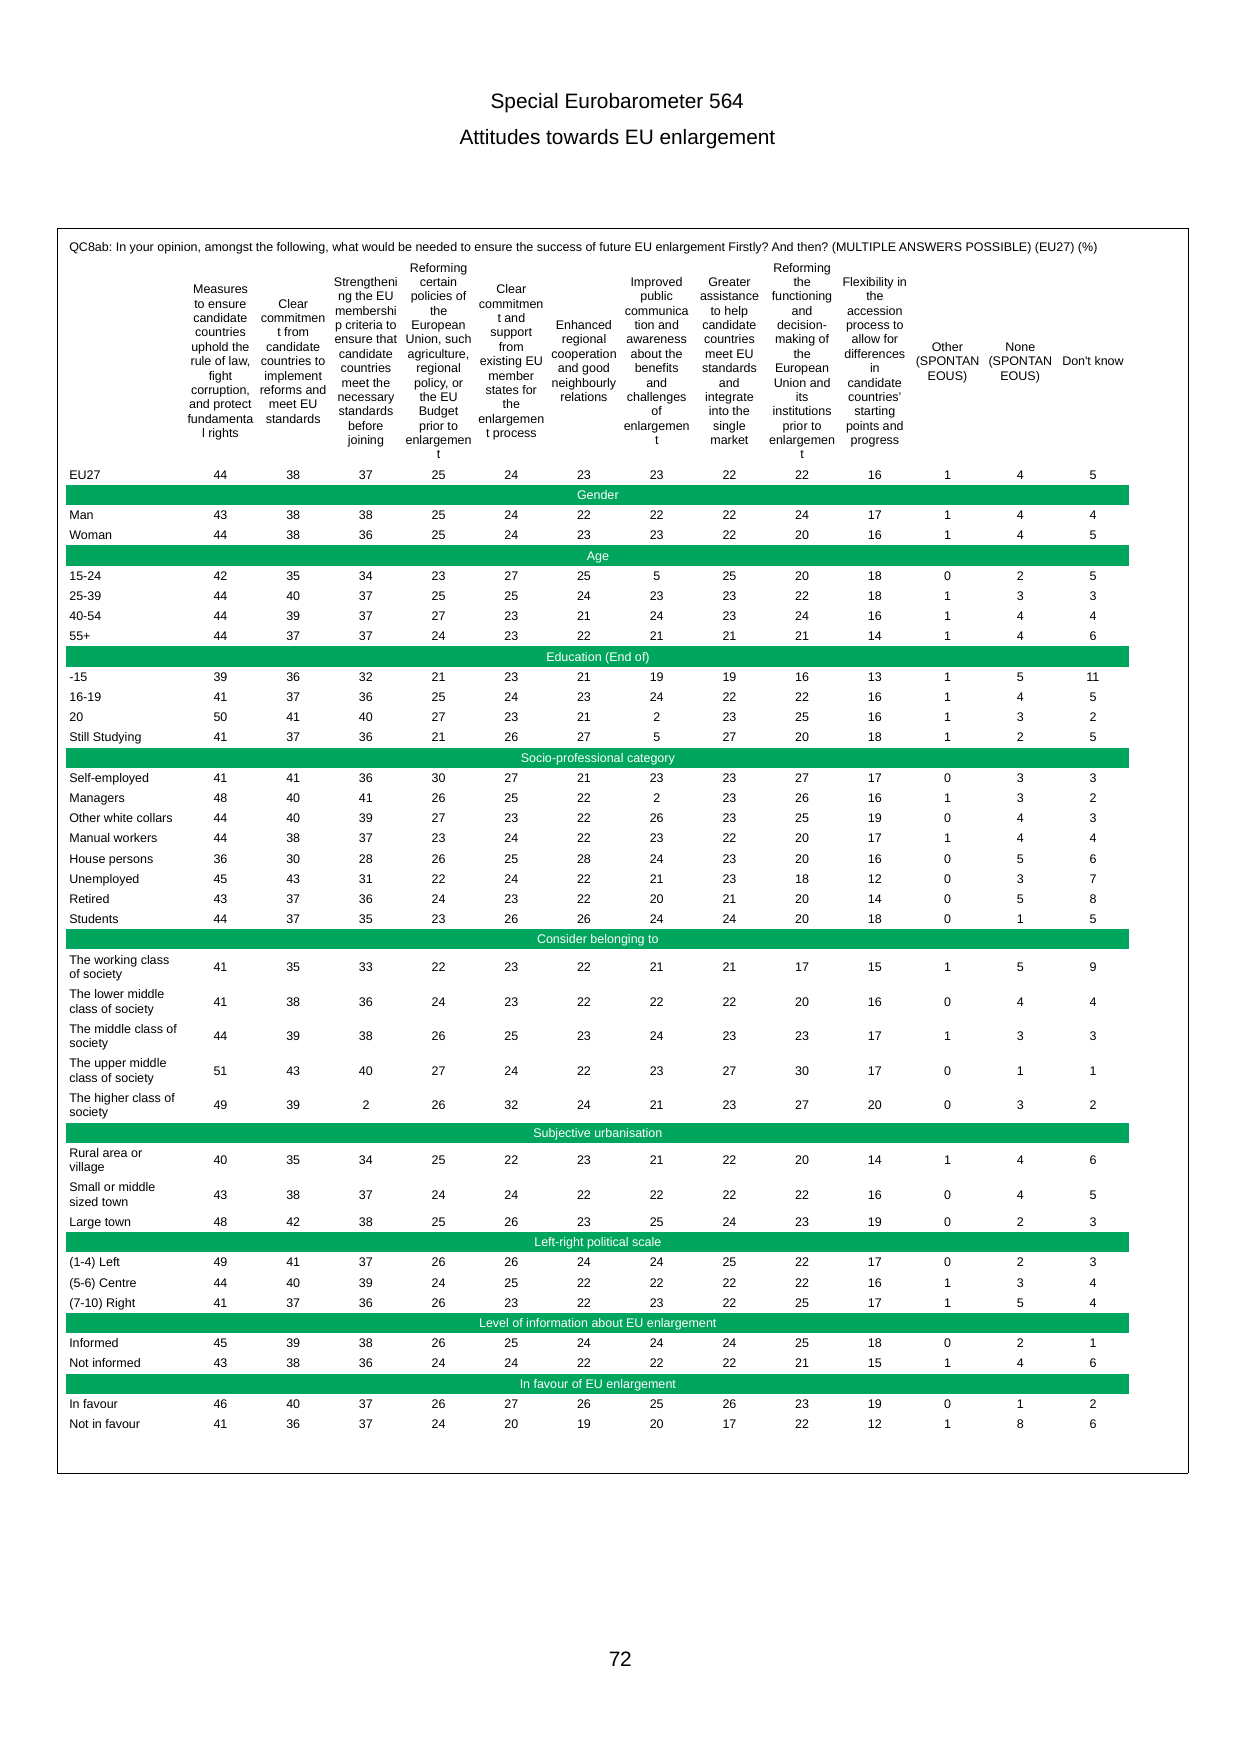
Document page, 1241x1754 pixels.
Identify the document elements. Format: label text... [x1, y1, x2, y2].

table_cell 25 [766, 808, 838, 828]
table_cell Socio-professional category [66, 748, 1129, 768]
table_cell 23 [475, 667, 547, 687]
table_cell 43 [184, 505, 257, 525]
table_cell 22 [693, 1353, 766, 1373]
table_cell 23 [475, 984, 547, 1019]
table_cell 42 [184, 566, 257, 586]
table_cell 26 [402, 1019, 475, 1053]
table_cell 4 [984, 1353, 1056, 1373]
table_cell 22 [548, 889, 620, 909]
table_cell 0 [911, 909, 984, 929]
table_cell 32 [329, 667, 402, 687]
table_cell 31 [329, 869, 402, 889]
table_cell 24 [548, 1252, 620, 1272]
table_cell 23 [548, 1019, 620, 1053]
table_cell 24 [475, 1353, 547, 1373]
table_cell 21 [548, 667, 620, 687]
table_cell 24 [402, 1177, 475, 1212]
table_cell 26 [402, 1088, 475, 1122]
table_cell 37 [257, 909, 329, 929]
table_cell Manual workers [66, 828, 184, 848]
table_cell Left-right political scale [66, 1232, 1129, 1252]
table_cell 33 [329, 950, 402, 984]
table_cell 38 [257, 1177, 329, 1212]
table_cell 5 [984, 889, 1056, 909]
table_cell 4 [984, 465, 1056, 485]
table_cell 23 [402, 828, 475, 848]
table_cell 23 [475, 606, 547, 626]
table_cell 39 [257, 1088, 329, 1122]
table_cell Measures to ensure candidate countries uphold the rule of law, fight corruption, and protect fundamental rights [184, 258, 257, 464]
table_cell 35 [257, 950, 329, 984]
table_cell 0 [911, 889, 984, 909]
table_cell 36 [184, 849, 257, 869]
table_cell 22 [548, 950, 620, 984]
table_cell 36 [257, 1414, 329, 1434]
table_cell 0 [911, 1088, 984, 1122]
table_cell Man [66, 505, 184, 525]
table_cell 36 [329, 727, 402, 747]
table_cell 24 [766, 505, 838, 525]
table_cell 26 [620, 808, 693, 828]
table_cell 1 [911, 667, 984, 687]
table_cell 36 [329, 525, 402, 545]
table_cell 22 [620, 1353, 693, 1373]
table_cell 44 [184, 1273, 257, 1293]
table_cell Not informed [66, 1353, 184, 1373]
table_cell 27 [402, 1053, 475, 1088]
table_cell 24 [402, 1414, 475, 1434]
table_cell 2 [984, 566, 1056, 586]
table_cell 38 [257, 1353, 329, 1373]
table_cell 24 [475, 828, 547, 848]
table_cell 37 [329, 1394, 402, 1414]
table_cell 22 [402, 950, 475, 984]
table_cell 25 [693, 1252, 766, 1272]
table_cell 41 [257, 707, 329, 727]
table_cell 41 [257, 768, 329, 788]
table_cell 3 [1056, 1252, 1129, 1272]
table_cell 22 [548, 788, 620, 808]
table_cell 1 [911, 707, 984, 727]
table_cell Subjective urbanisation [66, 1123, 1129, 1143]
table_cell 4 [984, 984, 1056, 1019]
table_cell Reforming certain policies of the European Union, such agriculture, regional policy, or the EU Budget prior to enlargement [402, 258, 475, 464]
table_cell 19 [693, 667, 766, 687]
table_cell 26 [548, 1394, 620, 1414]
table_cell 40 [257, 1273, 329, 1293]
table_cell 44 [184, 808, 257, 828]
table_cell 25 [402, 687, 475, 707]
table_cell (7-10) Right [66, 1293, 184, 1313]
table_cell 22 [548, 984, 620, 1019]
table_cell House persons [66, 849, 184, 869]
table_cell 23 [693, 849, 766, 869]
table_cell 38 [257, 984, 329, 1019]
table_cell 1 [911, 505, 984, 525]
table_cell 37 [329, 1177, 402, 1212]
table_cell 41 [184, 950, 257, 984]
table_cell 5 [1056, 566, 1129, 586]
table_cell 24 [475, 465, 547, 485]
table_cell 17 [838, 768, 911, 788]
table_cell 14 [838, 1143, 911, 1177]
table_cell 23 [693, 707, 766, 727]
table_cell 23 [548, 465, 620, 485]
table_cell 17 [838, 1053, 911, 1088]
table_cell 6 [1056, 1353, 1129, 1373]
table_cell 11 [1056, 667, 1129, 687]
table_cell 27 [402, 707, 475, 727]
table_cell 26 [693, 1394, 766, 1414]
table_cell 21 [548, 606, 620, 626]
table_cell 2 [1056, 1088, 1129, 1122]
table_cell 5 [1056, 525, 1129, 545]
table_cell (1-4) Left [66, 1252, 184, 1272]
table_cell 40 [329, 707, 402, 727]
table_cell 18 [766, 869, 838, 889]
table_cell 0 [911, 849, 984, 869]
table_cell 22 [766, 586, 838, 606]
table_cell 5 [984, 849, 1056, 869]
table_cell Level of information about EU enlargement [66, 1313, 1129, 1333]
table_cell 1 [911, 1273, 984, 1293]
table_cell 1 [911, 1414, 984, 1434]
table_cell In favour of EU enlargement [66, 1374, 1129, 1394]
table_cell 22 [693, 1143, 766, 1177]
table_cell 4 [984, 525, 1056, 545]
table_cell 25 [402, 1212, 475, 1232]
table_cell 23 [693, 586, 766, 606]
table_cell Students [66, 909, 184, 929]
table_cell 24 [548, 1088, 620, 1122]
table_cell 24 [620, 1019, 693, 1053]
table_cell 2 [620, 788, 693, 808]
table_cell 30 [766, 1053, 838, 1088]
table_cell 24 [693, 1212, 766, 1232]
table_cell 23 [693, 808, 766, 828]
table_cell 6 [1056, 1143, 1129, 1177]
table_cell 22 [548, 505, 620, 525]
table_cell 17 [838, 1293, 911, 1313]
table_cell 24 [475, 505, 547, 525]
table_cell 13 [838, 667, 911, 687]
table_cell 21 [548, 707, 620, 727]
table_cell 46 [184, 1394, 257, 1414]
table_cell 23 [620, 1053, 693, 1088]
table_cell 23 [766, 1394, 838, 1414]
table_cell 24 [402, 1353, 475, 1373]
table_cell 42 [257, 1212, 329, 1232]
table_cell 21 [620, 950, 693, 984]
table_cell 40 [257, 808, 329, 828]
table_cell Informed [66, 1333, 184, 1353]
table_cell 22 [620, 1273, 693, 1293]
table_cell 2 [984, 1212, 1056, 1232]
table_cell None (SPONTANEOUS) [984, 258, 1056, 464]
table_cell 40-54 [66, 606, 184, 626]
table_cell 14 [838, 889, 911, 909]
table_cell 22 [766, 1252, 838, 1272]
table_cell 1 [911, 788, 984, 808]
table_cell 27 [402, 808, 475, 828]
table_cell 24 [548, 1333, 620, 1353]
table_cell 40 [329, 1053, 402, 1088]
table_cell 41 [184, 687, 257, 707]
table_cell 27 [693, 1053, 766, 1088]
table_cell 48 [184, 788, 257, 808]
table_cell Gender [66, 485, 1129, 505]
table_cell 49 [184, 1252, 257, 1272]
table_cell 16 [766, 667, 838, 687]
table_cell The higher class of society [66, 1088, 184, 1122]
table_cell 15 [838, 1353, 911, 1373]
table_cell 26 [475, 1212, 547, 1232]
table_cell 16 [838, 1273, 911, 1293]
table_cell 27 [475, 768, 547, 788]
table_cell 25 [548, 566, 620, 586]
table_cell 23 [548, 687, 620, 707]
table_cell 25 [475, 586, 547, 606]
table_cell 4 [984, 505, 1056, 525]
table_cell 23 [620, 586, 693, 606]
table_cell 44 [184, 626, 257, 646]
table_cell 22 [620, 505, 693, 525]
table_cell 36 [257, 667, 329, 687]
table_cell Enhanced regional cooperation and good neighbourly relations [548, 258, 620, 464]
table_cell 4 [1056, 828, 1129, 848]
table_cell 20 [620, 889, 693, 909]
table_cell 20 [766, 525, 838, 545]
table_cell Strengthening the EU membership criteria to ensure that candidate countries meet the necessary standards before joining [329, 258, 402, 464]
table_cell 39 [257, 606, 329, 626]
table_cell 0 [911, 808, 984, 828]
table_cell 25 [402, 586, 475, 606]
table_cell 23 [402, 566, 475, 586]
table_cell 37 [329, 1252, 402, 1272]
table_cell 24 [620, 687, 693, 707]
table_cell 1 [911, 586, 984, 606]
table_cell 23 [548, 1212, 620, 1232]
table_cell Woman [66, 525, 184, 545]
table_cell 22 [548, 1353, 620, 1373]
table_cell 0 [911, 566, 984, 586]
table_cell 38 [329, 1333, 402, 1353]
table_cell 1 [911, 626, 984, 646]
table_cell 38 [257, 828, 329, 848]
table_cell 24 [693, 909, 766, 929]
table_cell 0 [911, 1394, 984, 1414]
table_cell 4 [1056, 1273, 1129, 1293]
table_cell 39 [257, 1333, 329, 1353]
table_cell 35 [257, 566, 329, 586]
table_cell 1 [911, 1019, 984, 1053]
table_cell 22 [548, 1177, 620, 1212]
table_cell 30 [402, 768, 475, 788]
table_cell 3 [984, 707, 1056, 727]
table_cell 0 [911, 1053, 984, 1088]
table_cell 18 [838, 566, 911, 586]
table_cell Small or middle sized town [66, 1177, 184, 1212]
table_cell 23 [475, 889, 547, 909]
table_cell 23 [693, 1088, 766, 1122]
table_cell 18 [838, 909, 911, 929]
table_cell 22 [693, 1177, 766, 1212]
table_cell 37 [329, 828, 402, 848]
table_cell 5 [1056, 687, 1129, 707]
table_cell 1 [911, 1143, 984, 1177]
table_cell 18 [838, 586, 911, 606]
table_cell 24 [620, 849, 693, 869]
table_cell 25 [475, 1019, 547, 1053]
table_cell 36 [329, 768, 402, 788]
table_cell 4 [984, 1177, 1056, 1212]
table_cell 35 [329, 909, 402, 929]
table_cell 23 [620, 1293, 693, 1313]
table_cell 37 [329, 586, 402, 606]
table_cell 26 [402, 788, 475, 808]
table_cell 16 [838, 465, 911, 485]
table_cell Retired [66, 889, 184, 909]
table_cell 4 [1056, 505, 1129, 525]
table_cell 2 [1056, 707, 1129, 727]
table_cell 2 [984, 727, 1056, 747]
table_cell Consider belonging to [66, 929, 1129, 949]
table_cell 30 [257, 849, 329, 869]
table_cell 27 [766, 768, 838, 788]
table_cell 39 [329, 808, 402, 828]
table_cell 25 [475, 788, 547, 808]
table_cell 19 [548, 1414, 620, 1434]
table_cell 26 [402, 849, 475, 869]
table_cell 6 [1056, 626, 1129, 646]
table_cell 22 [620, 984, 693, 1019]
table_cell Not in favour [66, 1414, 184, 1434]
table_cell 23 [693, 606, 766, 626]
table_cell 36 [329, 889, 402, 909]
table_cell 43 [257, 869, 329, 889]
table_cell 22 [548, 869, 620, 889]
table_cell EU27 [66, 465, 184, 485]
table_cell 21 [693, 950, 766, 984]
table_cell 26 [475, 909, 547, 929]
table_cell 26 [402, 1394, 475, 1414]
table_cell 36 [329, 984, 402, 1019]
table_cell 20 [766, 727, 838, 747]
table_cell 8 [1056, 889, 1129, 909]
table_cell 5 [620, 727, 693, 747]
table_cell 23 [620, 465, 693, 485]
table_cell Other (SPONTANEOUS) [911, 258, 984, 464]
table_cell 40 [257, 788, 329, 808]
table_cell 25 [402, 1143, 475, 1177]
table_cell 41 [257, 1252, 329, 1272]
table_cell 24 [620, 606, 693, 626]
table_cell 6 [1056, 849, 1129, 869]
table_cell 24 [620, 1333, 693, 1353]
table_cell 40 [184, 1143, 257, 1177]
table_cell 4 [984, 808, 1056, 828]
table_cell 41 [184, 1414, 257, 1434]
table_cell Reforming the functioning and decision-making of the European Union and its institutions prior to enlargement [766, 258, 838, 464]
table_cell 24 [620, 1252, 693, 1272]
table_cell 20 [838, 1088, 911, 1122]
table_cell 25 [402, 525, 475, 545]
table_cell 22 [693, 687, 766, 707]
table_cell 39 [329, 1273, 402, 1293]
table_cell 27 [402, 606, 475, 626]
table_cell 45 [184, 1333, 257, 1353]
table_cell 26 [475, 1252, 547, 1272]
table_cell 0 [911, 1212, 984, 1232]
table_cell 23 [693, 869, 766, 889]
table_cell 22 [620, 1177, 693, 1212]
table_cell 41 [184, 984, 257, 1019]
table_cell 17 [838, 505, 911, 525]
table_cell 25 [766, 1333, 838, 1353]
table_cell 24 [475, 1053, 547, 1088]
table_cell 3 [984, 1019, 1056, 1053]
table_cell 35 [257, 1143, 329, 1177]
table_cell 25 [766, 707, 838, 727]
table_cell 19 [838, 1212, 911, 1232]
table_cell 21 [620, 626, 693, 646]
table_cell 1 [911, 1293, 984, 1313]
table_cell Clear commitment from candidate countries to implement reforms and meet EU standards [257, 258, 329, 464]
table_cell 24 [475, 525, 547, 545]
table_cell 0 [911, 768, 984, 788]
table_cell 23 [548, 1143, 620, 1177]
table_cell 5 [984, 667, 1056, 687]
table_cell 0 [911, 1252, 984, 1272]
table_cell 22 [548, 1273, 620, 1293]
table_cell 23 [475, 707, 547, 727]
table_cell 24 [402, 626, 475, 646]
table_cell 32 [475, 1088, 547, 1122]
table_cell 28 [548, 849, 620, 869]
table_cell 23 [402, 909, 475, 929]
table_cell 22 [693, 984, 766, 1019]
table_cell 22 [548, 808, 620, 828]
table_cell 16 [838, 1177, 911, 1212]
table_cell 38 [257, 465, 329, 485]
table_cell 3 [1056, 1019, 1129, 1053]
table_cell 17 [838, 1252, 911, 1272]
table_cell 44 [184, 606, 257, 626]
table_cell 16 [838, 788, 911, 808]
table_cell The upper middle class of society [66, 1053, 184, 1088]
table_cell 37 [257, 727, 329, 747]
table_cell 21 [402, 667, 475, 687]
table_cell Education (End of) [66, 646, 1129, 667]
table_cell 25-39 [66, 586, 184, 606]
table_cell 24 [693, 1333, 766, 1353]
table_cell 44 [184, 909, 257, 929]
table_cell 41 [184, 727, 257, 747]
table_cell 19 [838, 808, 911, 828]
table_cell In favour [66, 1394, 184, 1414]
table_cell 26 [548, 909, 620, 929]
table_cell 44 [184, 828, 257, 848]
table_cell 24 [475, 869, 547, 889]
table_cell 25 [402, 505, 475, 525]
table_cell 23 [620, 525, 693, 545]
table_cell 25 [475, 849, 547, 869]
table_cell 23 [475, 950, 547, 984]
table_cell 39 [184, 667, 257, 687]
table_cell 34 [329, 566, 402, 586]
table_cell 1 [911, 606, 984, 626]
table_cell 24 [766, 606, 838, 626]
table_cell 3 [984, 869, 1056, 889]
table_cell 21 [693, 889, 766, 909]
table_cell 24 [402, 889, 475, 909]
table_cell 2 [1056, 1394, 1129, 1414]
table_cell 5 [984, 950, 1056, 984]
table_cell 5 [984, 1293, 1056, 1313]
table_cell 27 [475, 566, 547, 586]
table_cell 16 [838, 984, 911, 1019]
table_cell 24 [548, 586, 620, 606]
table_cell 22 [693, 465, 766, 485]
table_cell 55+ [66, 626, 184, 646]
table_cell 22 [766, 1273, 838, 1293]
table_cell 20 [766, 909, 838, 929]
table_cell Managers [66, 788, 184, 808]
table_cell 22 [766, 1177, 838, 1212]
table_cell 37 [257, 626, 329, 646]
table_cell 19 [620, 667, 693, 687]
table_cell 2 [329, 1088, 402, 1122]
table_cell 22 [766, 1414, 838, 1434]
table_cell The lower middle class of society [66, 984, 184, 1019]
table_cell 1 [911, 525, 984, 545]
table_cell 3 [1056, 768, 1129, 788]
table_cell Other white collars [66, 808, 184, 828]
table_cell 23 [693, 1019, 766, 1053]
table_cell 44 [184, 525, 257, 545]
table_cell 20 [766, 566, 838, 586]
table_cell 37 [257, 889, 329, 909]
table_cell 21 [402, 727, 475, 747]
table_cell 24 [402, 984, 475, 1019]
table_cell 1 [1056, 1333, 1129, 1353]
table_cell 38 [329, 505, 402, 525]
table_cell 22 [693, 525, 766, 545]
table_cell 40 [257, 586, 329, 606]
table_cell 5 [1056, 1177, 1129, 1212]
table_cell 1 [911, 727, 984, 747]
table_cell 23 [693, 768, 766, 788]
table_cell 36 [329, 1293, 402, 1313]
table_cell 1 [911, 828, 984, 848]
table_cell 0 [911, 1177, 984, 1212]
table_cell 18 [838, 727, 911, 747]
table_cell 24 [475, 1177, 547, 1212]
table_cell 21 [548, 768, 620, 788]
table_cell 22 [693, 505, 766, 525]
table_cell 16 [838, 606, 911, 626]
table_cell 1 [984, 909, 1056, 929]
table_cell 23 [766, 1212, 838, 1232]
table_cell 48 [184, 1212, 257, 1232]
table_cell 41 [184, 1293, 257, 1313]
table_cell 23 [620, 768, 693, 788]
table_cell 23 [475, 808, 547, 828]
table_cell 12 [838, 1414, 911, 1434]
table_cell 3 [984, 1088, 1056, 1122]
table_cell 15-24 [66, 566, 184, 586]
table_cell 21 [693, 626, 766, 646]
table_cell 19 [838, 1394, 911, 1414]
table_cell 22 [766, 465, 838, 485]
table_cell Greater assistance to help candidate countries meet EU standards and integrate into the single market [693, 258, 766, 464]
table_cell Large town [66, 1212, 184, 1232]
table_cell 3 [984, 788, 1056, 808]
table_cell 22 [548, 1053, 620, 1088]
table_cell 20 [766, 849, 838, 869]
table_cell 39 [257, 1019, 329, 1053]
table_cell 23 [475, 1293, 547, 1313]
table_cell 21 [766, 626, 838, 646]
table_cell 1 [911, 687, 984, 707]
table_cell 1 [911, 950, 984, 984]
table_cell 27 [766, 1088, 838, 1122]
table_cell (5-6) Centre [66, 1273, 184, 1293]
table_cell Rural area or village [66, 1143, 184, 1177]
table_cell 4 [984, 828, 1056, 848]
table_cell 16 [838, 687, 911, 707]
table_cell 41 [184, 768, 257, 788]
table_cell 21 [620, 869, 693, 889]
table_cell Age [66, 545, 1129, 566]
table_cell 3 [984, 1273, 1056, 1293]
table_cell 43 [184, 889, 257, 909]
table_cell 25 [620, 1394, 693, 1414]
table_cell 15 [838, 950, 911, 984]
table_cell 1 [984, 1394, 1056, 1414]
table_cell [66, 258, 184, 464]
table_cell 3 [984, 768, 1056, 788]
table_cell 26 [402, 1293, 475, 1313]
table_cell 5 [1056, 465, 1129, 485]
table_cell 5 [1056, 909, 1129, 929]
table_cell 4 [984, 606, 1056, 626]
table_cell 24 [402, 1273, 475, 1293]
table_cell 50 [184, 707, 257, 727]
table_cell 28 [329, 849, 402, 869]
table_cell 22 [402, 869, 475, 889]
table_cell 25 [402, 465, 475, 485]
table_cell 40 [257, 1394, 329, 1414]
table_cell 24 [475, 687, 547, 707]
table_header QC8ab: In your opinion, amongst the following, what would be needed to ensure the success of future EU enlargement Firstly? And then? (MULTIPLE ANSWERS POSSIBLE) (EU27) (%) [66, 237, 1129, 257]
table_cell The working class of society [66, 950, 184, 984]
table_cell 24 [620, 909, 693, 929]
table_cell 45 [184, 869, 257, 889]
table_cell 22 [693, 1273, 766, 1293]
table_cell Still Studying [66, 727, 184, 747]
table_cell 20 [766, 828, 838, 848]
table_cell 22 [548, 626, 620, 646]
table_cell 26 [402, 1252, 475, 1272]
table_cell 3 [984, 586, 1056, 606]
table_cell 8 [984, 1414, 1056, 1434]
table_cell 4 [1056, 606, 1129, 626]
table_cell 22 [766, 687, 838, 707]
table_cell 26 [766, 788, 838, 808]
table_cell 4 [984, 687, 1056, 707]
table_cell 2 [984, 1333, 1056, 1353]
table_cell 38 [329, 1019, 402, 1053]
table_cell 27 [548, 727, 620, 747]
table_cell 37 [329, 1414, 402, 1434]
table_cell 7 [1056, 869, 1129, 889]
table_cell 37 [257, 687, 329, 707]
table_cell 25 [693, 566, 766, 586]
table_cell 16 [838, 707, 911, 727]
table_cell 26 [402, 1333, 475, 1353]
table_cell 4 [1056, 984, 1129, 1019]
table_cell 5 [620, 566, 693, 586]
table_cell 4 [984, 626, 1056, 646]
table_cell 23 [620, 828, 693, 848]
table_cell 21 [620, 1143, 693, 1177]
table_cell 0 [911, 984, 984, 1019]
table_cell 22 [693, 1293, 766, 1313]
table_cell 20 [766, 984, 838, 1019]
table_cell Flexibility in the accession process to allow for differences in candidate countries’ starting points and progress [838, 258, 911, 464]
table_cell Clear commitment and support from existing EU member states for the enlargement process [475, 258, 547, 464]
table_cell 43 [184, 1177, 257, 1212]
table_cell 36 [329, 1353, 402, 1373]
table_cell 20 [620, 1414, 693, 1434]
table_cell 16 [838, 849, 911, 869]
table_cell 2 [620, 707, 693, 727]
table_cell 4 [1056, 1293, 1129, 1313]
table_cell 51 [184, 1053, 257, 1088]
table_cell -15 [66, 667, 184, 687]
table_cell 17 [693, 1414, 766, 1434]
table_cell 34 [329, 1143, 402, 1177]
table_cell 0 [911, 1333, 984, 1353]
table_cell Unemployed [66, 869, 184, 889]
table_cell 14 [838, 626, 911, 646]
table_cell 37 [329, 626, 402, 646]
table_cell 9 [1056, 950, 1129, 984]
table_cell 21 [766, 1353, 838, 1373]
table_cell Self-employed [66, 768, 184, 788]
table_cell 0 [911, 869, 984, 889]
table_cell 25 [620, 1212, 693, 1232]
table_cell 20 [475, 1414, 547, 1434]
table_cell 22 [548, 828, 620, 848]
table_cell 20 [766, 889, 838, 909]
table_cell 44 [184, 586, 257, 606]
table_cell Improved public communication and awareness about the benefits and challenges of enlargement [620, 258, 693, 464]
table_cell 41 [329, 788, 402, 808]
table_cell 43 [257, 1053, 329, 1088]
table_cell 3 [1056, 808, 1129, 828]
table_cell 17 [838, 828, 911, 848]
table_cell 44 [184, 1019, 257, 1053]
table_cell 1 [984, 1053, 1056, 1088]
table_cell 25 [766, 1293, 838, 1313]
table_cell 38 [257, 505, 329, 525]
table_cell 36 [329, 687, 402, 707]
table_cell 22 [548, 1293, 620, 1313]
table_cell The middle class of society [66, 1019, 184, 1053]
table_cell 25 [475, 1333, 547, 1353]
table_cell Don't know [1056, 258, 1129, 464]
table_cell 37 [257, 1293, 329, 1313]
table_cell 17 [838, 1019, 911, 1053]
table_cell 3 [1056, 1212, 1129, 1232]
table_cell 2 [984, 1252, 1056, 1272]
table_cell 16-19 [66, 687, 184, 707]
table_cell 37 [329, 606, 402, 626]
table_cell 20 [66, 707, 184, 727]
table_cell 4 [984, 1143, 1056, 1177]
table_cell 16 [838, 525, 911, 545]
table_cell 27 [475, 1394, 547, 1414]
table_cell 12 [838, 869, 911, 889]
table_cell 17 [766, 950, 838, 984]
table_cell 23 [766, 1019, 838, 1053]
table_cell 38 [329, 1212, 402, 1232]
table_cell 22 [693, 828, 766, 848]
table_cell 49 [184, 1088, 257, 1122]
table_cell 25 [475, 1273, 547, 1293]
table_cell 18 [838, 1333, 911, 1353]
table_cell 27 [693, 727, 766, 747]
table_cell 37 [329, 465, 402, 485]
table_cell 20 [766, 1143, 838, 1177]
table_cell 43 [184, 1353, 257, 1373]
table_cell 23 [475, 626, 547, 646]
table_cell 22 [475, 1143, 547, 1177]
table_cell 6 [1056, 1414, 1129, 1434]
table_cell 44 [184, 465, 257, 485]
table_cell 23 [693, 788, 766, 808]
table_cell 21 [620, 1088, 693, 1122]
table_cell 23 [548, 525, 620, 545]
table_cell 1 [911, 465, 984, 485]
table_cell 2 [1056, 788, 1129, 808]
table_cell 1 [911, 1353, 984, 1373]
table_cell 38 [257, 525, 329, 545]
table_cell 3 [1056, 586, 1129, 606]
table_cell 1 [1056, 1053, 1129, 1088]
table_cell 26 [475, 727, 547, 747]
table_cell 5 [1056, 727, 1129, 747]
